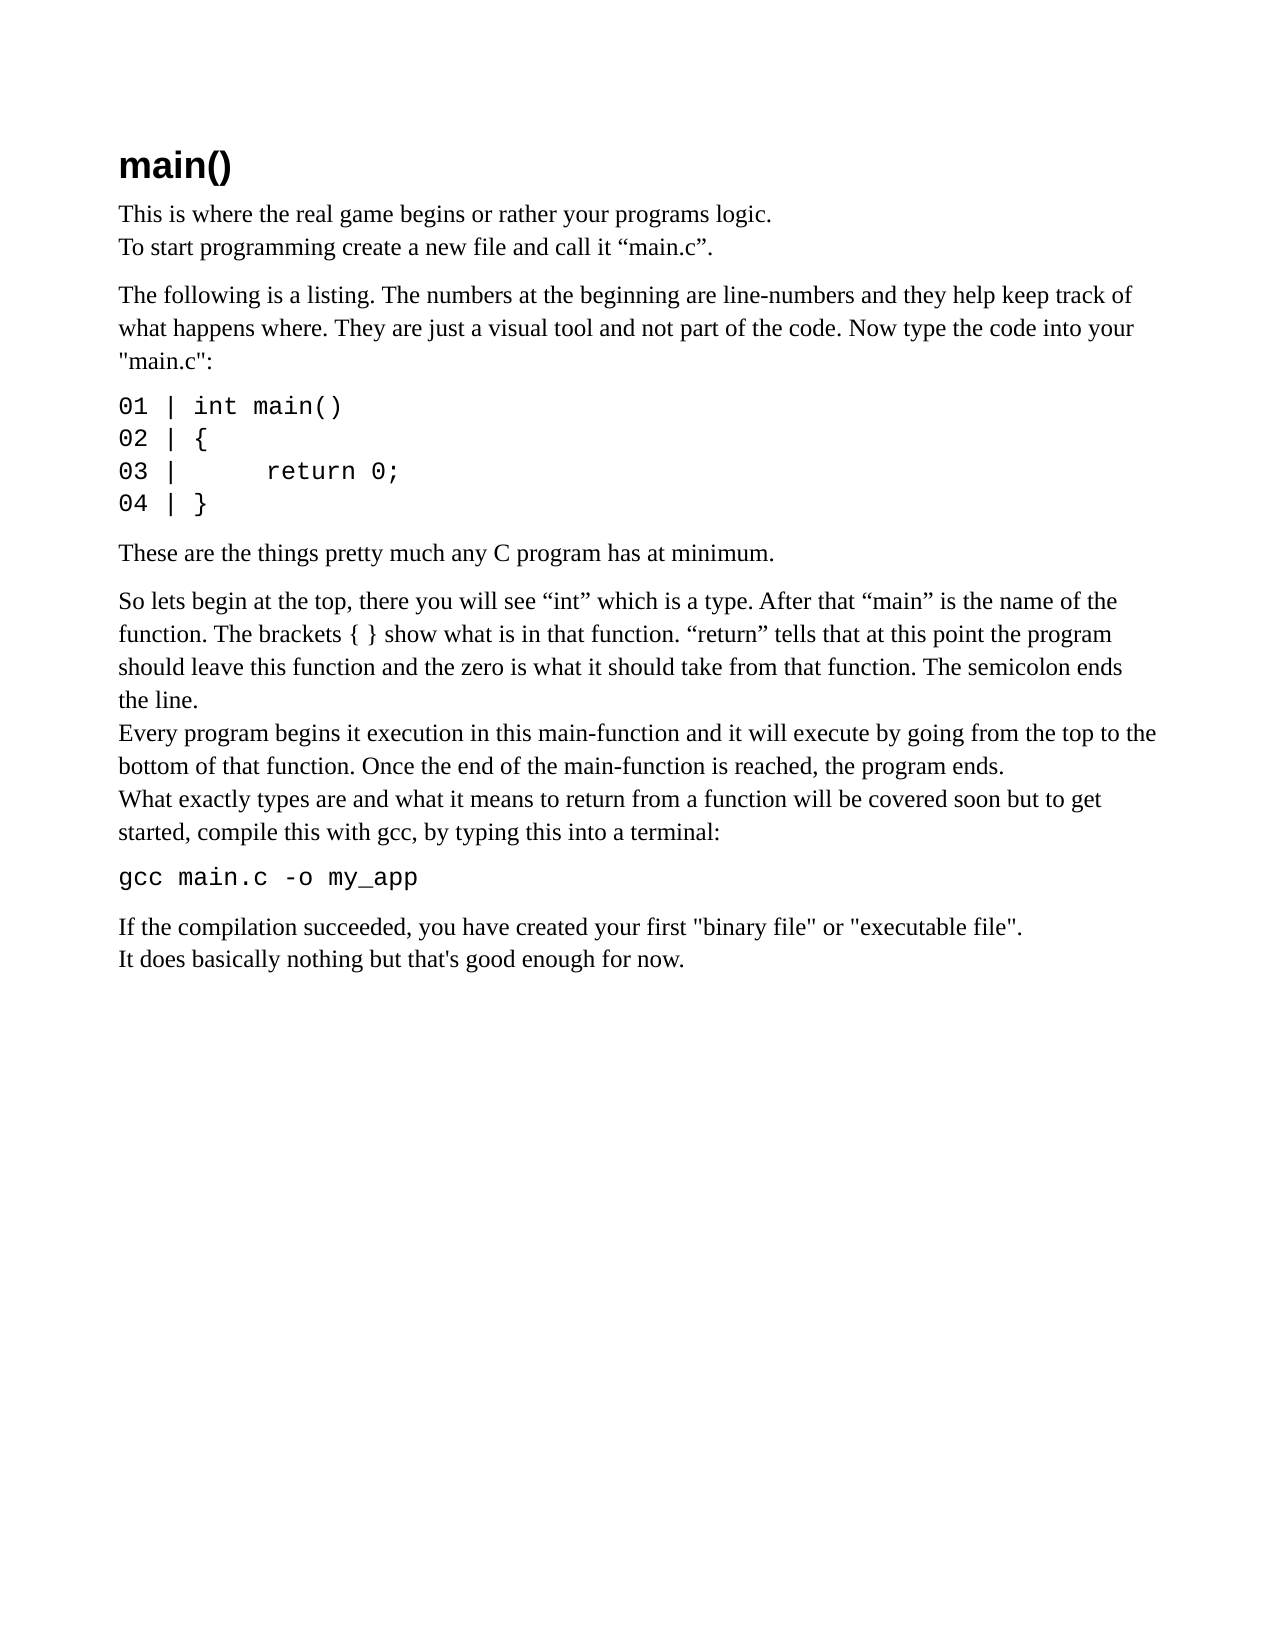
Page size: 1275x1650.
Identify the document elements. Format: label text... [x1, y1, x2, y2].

text If the compilation succeeded, you have created your first "binary file" or "executable file". It does basically nothing but that's good enough for now. [118, 912, 1157, 973]
subtitle main() [118, 143, 1157, 187]
text So lets begin at the top, there you will see “int” which is a type. After that “main” is the name of the function. The brackets { } show what is in that function. “return” tells that at this point the program should leave this function and the zero is what it should take from that function. The semicolon ends the line. Every program begins it execution in this main-function and it will execute by going from the top to the bottom of that function. Once the end of the main-function is reached, the program ends. What exactly types are and what it means to return from a function will be covered soon but to get started, compile this with gcc, by typing this into a terminal: [118, 586, 1157, 846]
text gcc main.c -o my_app [118, 864, 1157, 893]
text These are the things pretty much any C program has at minimum. [118, 538, 1157, 567]
text 01 | int main() 02 | { 03 | return 0; 04 | } [118, 393, 1157, 519]
text The following is a listing. The numbers at the beginning are line-numbers and they help keep track of what happens where. They are just a visual tool and not part of the code. Now type the code into your "main.c": [118, 280, 1157, 375]
text This is where the real game begins or rather your programs logic. To start programming create a new file and call it “main.c”. [118, 199, 1157, 261]
